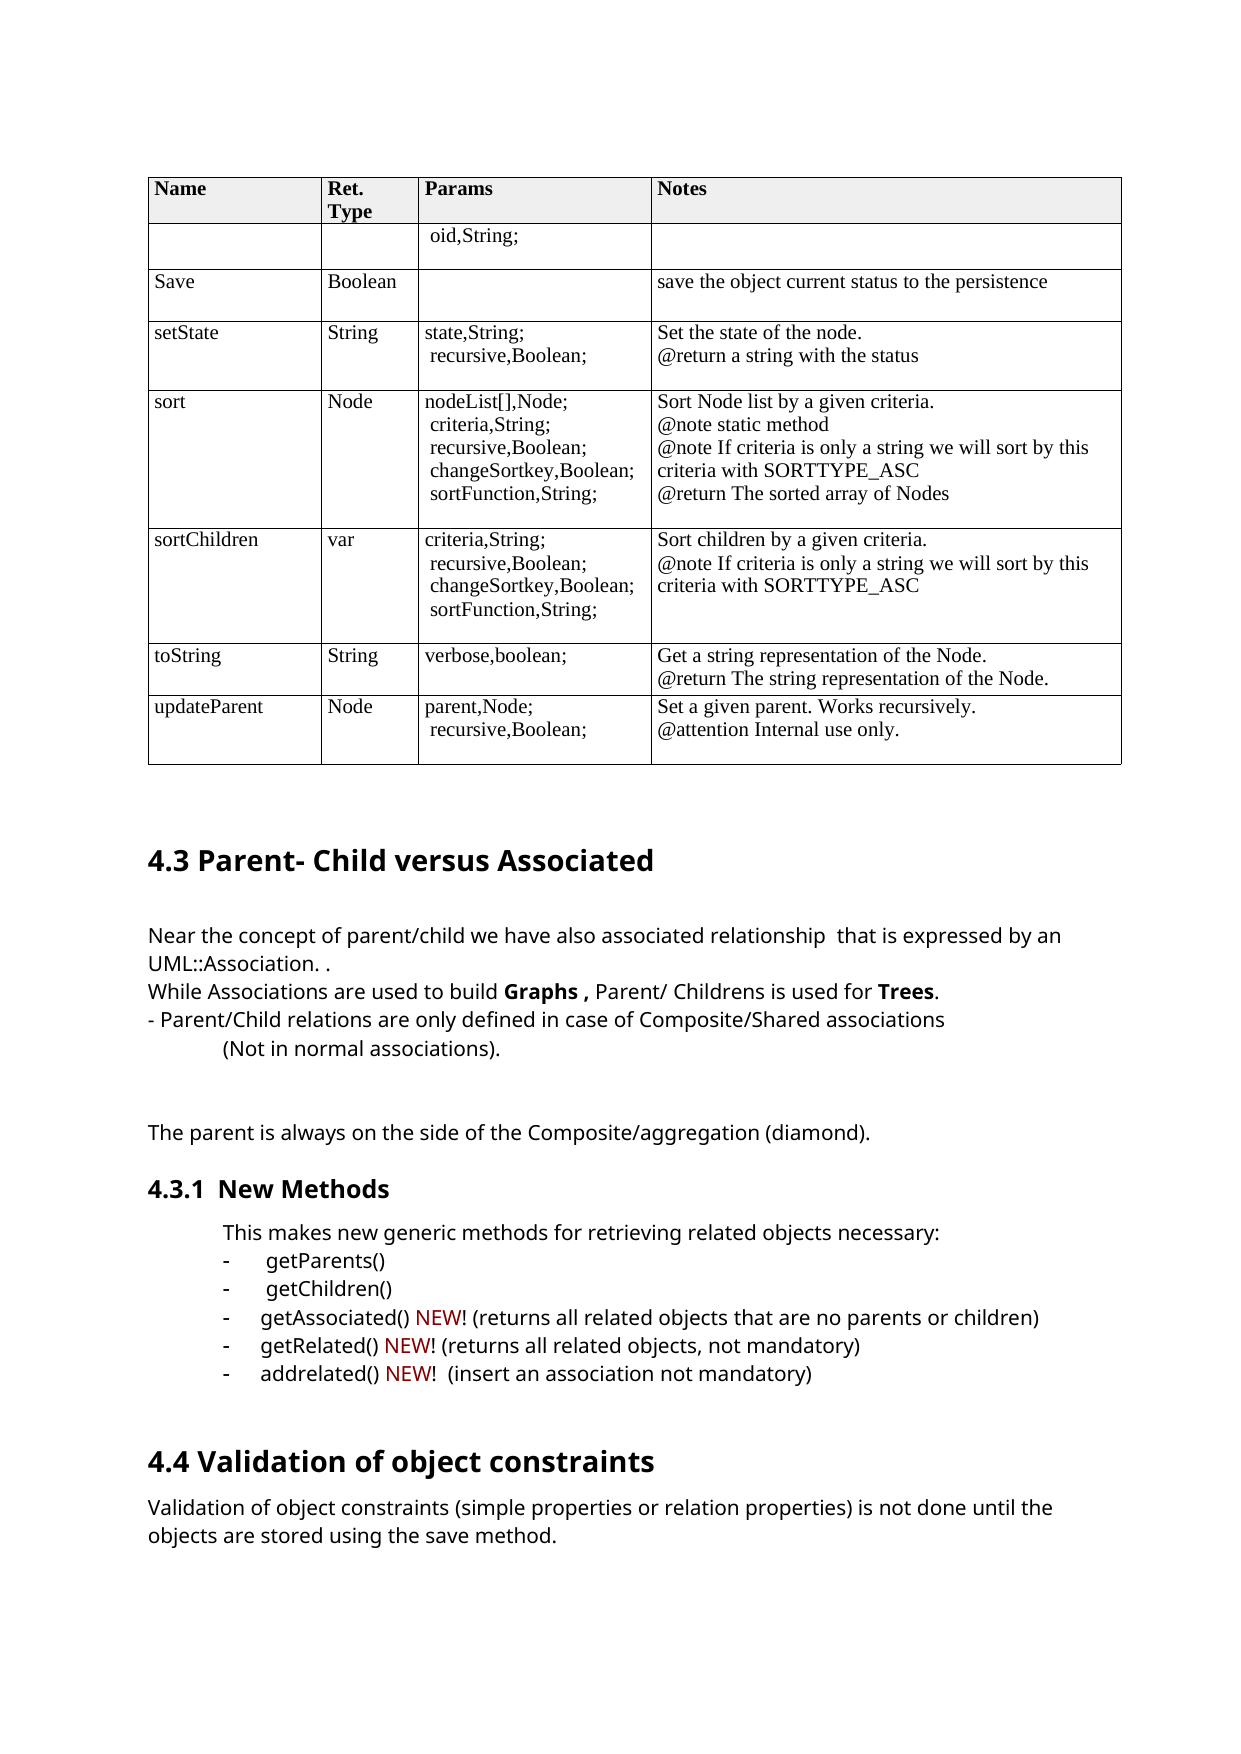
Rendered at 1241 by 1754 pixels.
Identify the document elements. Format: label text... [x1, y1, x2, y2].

table_cell verbose,boolean; [419, 644, 651, 695]
table_cell criteria,String; recursive,Boolean; changeSortkey,Boolean; sortFunction,String; [419, 529, 651, 643]
table_cell Set the state of the node. @return a string with the status [652, 322, 1121, 390]
text The parent is always on the side of the Composite/aggregation (diamond). [148, 1118, 1122, 1147]
table_cell String [322, 644, 418, 695]
table_header Ret. Type [322, 178, 418, 223]
table_cell sort [149, 391, 321, 528]
table_cell Set a given parent. Works recursively. @attention Internal use only. [652, 696, 1121, 764]
table_cell [149, 224, 321, 269]
table_header Name [149, 178, 321, 223]
table_cell [322, 224, 418, 269]
subtitle Parent- Child versus Associated [148, 840, 1122, 880]
table_cell sortChildren [149, 529, 321, 643]
table_cell save the object current status to the persistence [652, 270, 1121, 321]
subtitle New Methods [148, 1172, 1122, 1206]
table_cell setState [149, 322, 321, 390]
table_cell Boolean [322, 270, 418, 321]
subtitle Validation of object constraints [148, 1441, 1122, 1481]
table_cell [419, 270, 651, 321]
table_cell updateParent [149, 696, 321, 764]
text Validation of object constraints (simple properties or relation properties) is not done until the objects are stored using the save method. [148, 1493, 1122, 1549]
table_cell [652, 224, 1121, 269]
text Near the concept of parent/child we have also associated relationship that is expressed by an UML::Association. . [148, 921, 1122, 977]
table_cell Node [322, 391, 418, 528]
list getAssociated() NEW! (returns all related objects that are no parents or children) [223, 1303, 1122, 1331]
text (Not in normal associations). [148, 1034, 1122, 1062]
table_header Notes [652, 178, 1121, 223]
table_cell Get a string representation of the Node. @return The string representation of the Node. [652, 644, 1121, 695]
table_cell state,String; recursive,Boolean; [419, 322, 651, 390]
text - Parent/Child relations are only defined in case of Composite/Shared associations [148, 1006, 1122, 1034]
table_cell nodeList[],Node; criteria,String; recursive,Boolean; changeSortkey,Boolean; sortFunction,String; [419, 391, 651, 528]
table_cell Node [322, 696, 418, 764]
table_cell Sort children by a given criteria. @note If criteria is only a string we will sort by this criteria with SORTTYPE_ASC [652, 529, 1121, 643]
list getChildren() [223, 1274, 1122, 1303]
table_cell parent,Node; recursive,Boolean; [419, 696, 651, 764]
table_cell toString [149, 644, 321, 695]
text This makes new generic methods for retrieving related objects necessary: [148, 1218, 1122, 1246]
table_cell String [322, 322, 418, 390]
list getRelated() NEW! (returns all related objects, not mandatory) [223, 1331, 1122, 1359]
table_cell Sort Node list by a given criteria. @note static method @note If criteria is only a string we will sort by this criteria with SORTTYPE_ASC @return The sorted array of Nodes [652, 391, 1121, 528]
table_header Params [419, 178, 651, 223]
table_cell oid,String; [419, 224, 651, 269]
list getParents() [223, 1246, 1122, 1274]
text While Associations are used to build Graphs , Parent/ Childrens is used for Trees. [148, 977, 1122, 1006]
list addrelated() NEW! (insert an association not mandatory) [223, 1359, 1122, 1387]
table_cell var [322, 529, 418, 643]
table_cell Save [149, 270, 321, 321]
